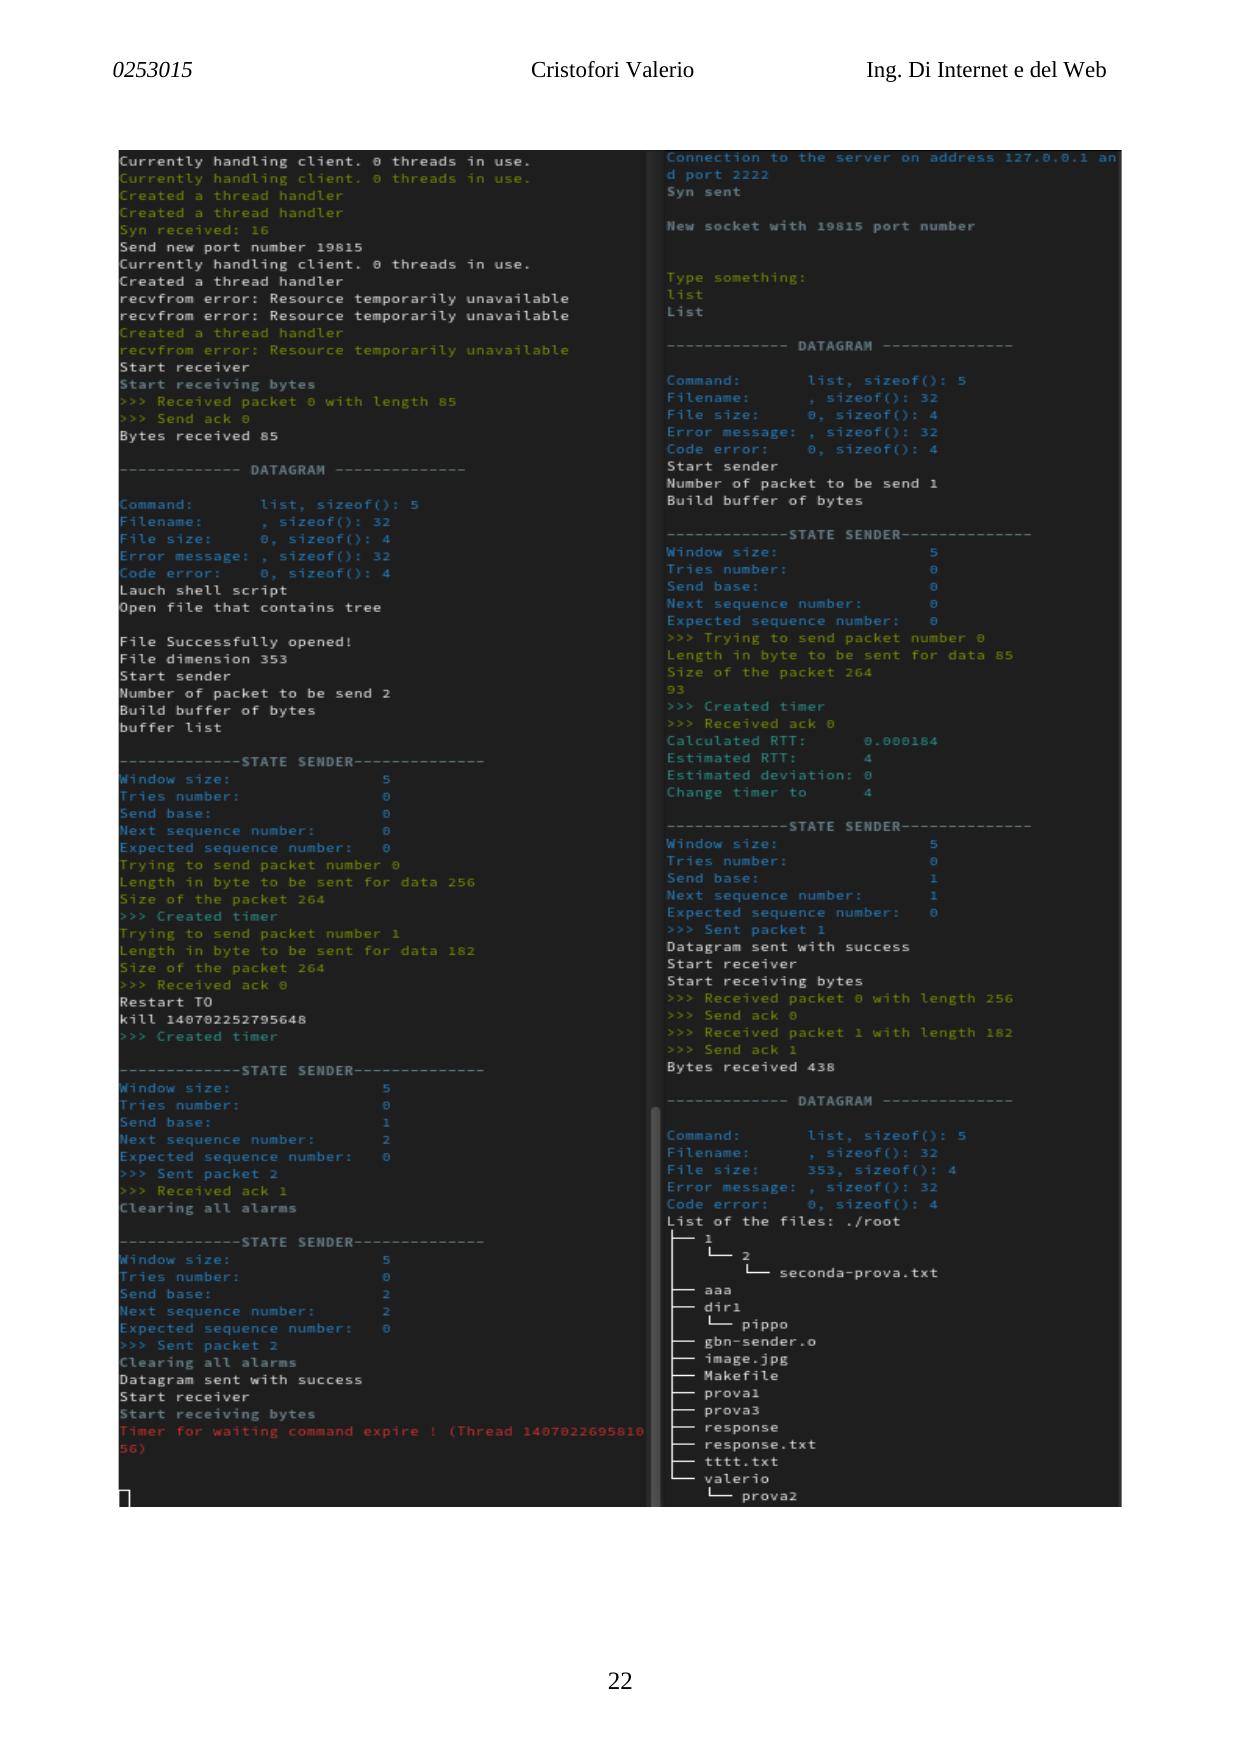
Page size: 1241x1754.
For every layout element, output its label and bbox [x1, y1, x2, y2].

picture [118, 150, 1122, 1507]
